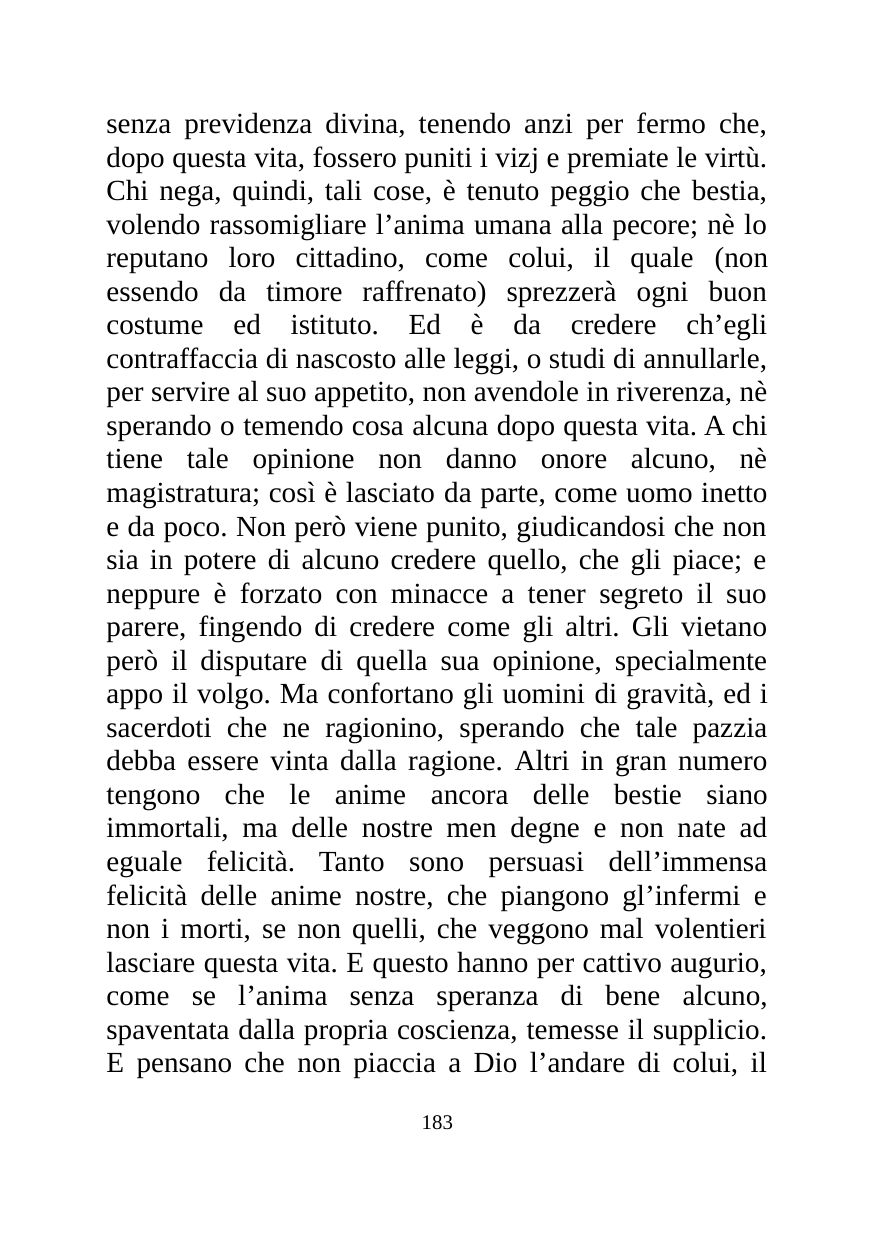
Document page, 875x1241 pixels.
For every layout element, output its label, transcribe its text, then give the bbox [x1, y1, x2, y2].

text senza previdenza divina, tenendo anzi per fermo che, dopo questa vita, fossero puniti i vizj e premiate le virtù. Chi nega, quindi, tali cose, è tenuto peggio che bestia, volendo rassomigliare l’anima umana alla pecore; nè lo reputano loro cittadino, come colui, il quale (non essendo da timore raffrenato) sprezzerà ogni buon costume ed istituto. Ed è da credere ch’egli contraffaccia di nascosto alle leggi, o studi di annullarle, per servire al suo appetito, non avendole in riverenza, nè sperando o temendo cosa alcuna dopo questa vita. A chi tiene tale opinione non danno onore alcuno, nè magistratura; così è lasciato da parte, come uomo inetto e da poco. Non però viene punito, giudicandosi che non sia in potere di alcuno credere quello, che gli piace; e neppure è forzato con minacce a tener segreto il suo parere, fingendo di credere come gli altri. Gli vietano però il disputare di quella sua opinione, specialmente appo il volgo. Ma confortano gli uomini di gravità, ed i sacerdoti che ne ragionino, sperando che tale pazzia debba essere vinta dalla ragione. Altri in gran numero tengono che le anime ancora delle bestie siano immortali, ma delle nostre men degne e non nate ad eguale felicità. Tanto sono persuasi dell’immensa felicità delle anime nostre, che piangono gl’infermi e non i morti, se non quelli, che veggono mal volentieri lasciare questa vita. E questo hanno per cattivo augurio, come se l’anima senza speranza di bene alcuno, spaventata dalla propria coscienza, temesse il supplicio. E pensano che non piaccia a Dio l’andare di colui, il [106, 106, 768, 1079]
